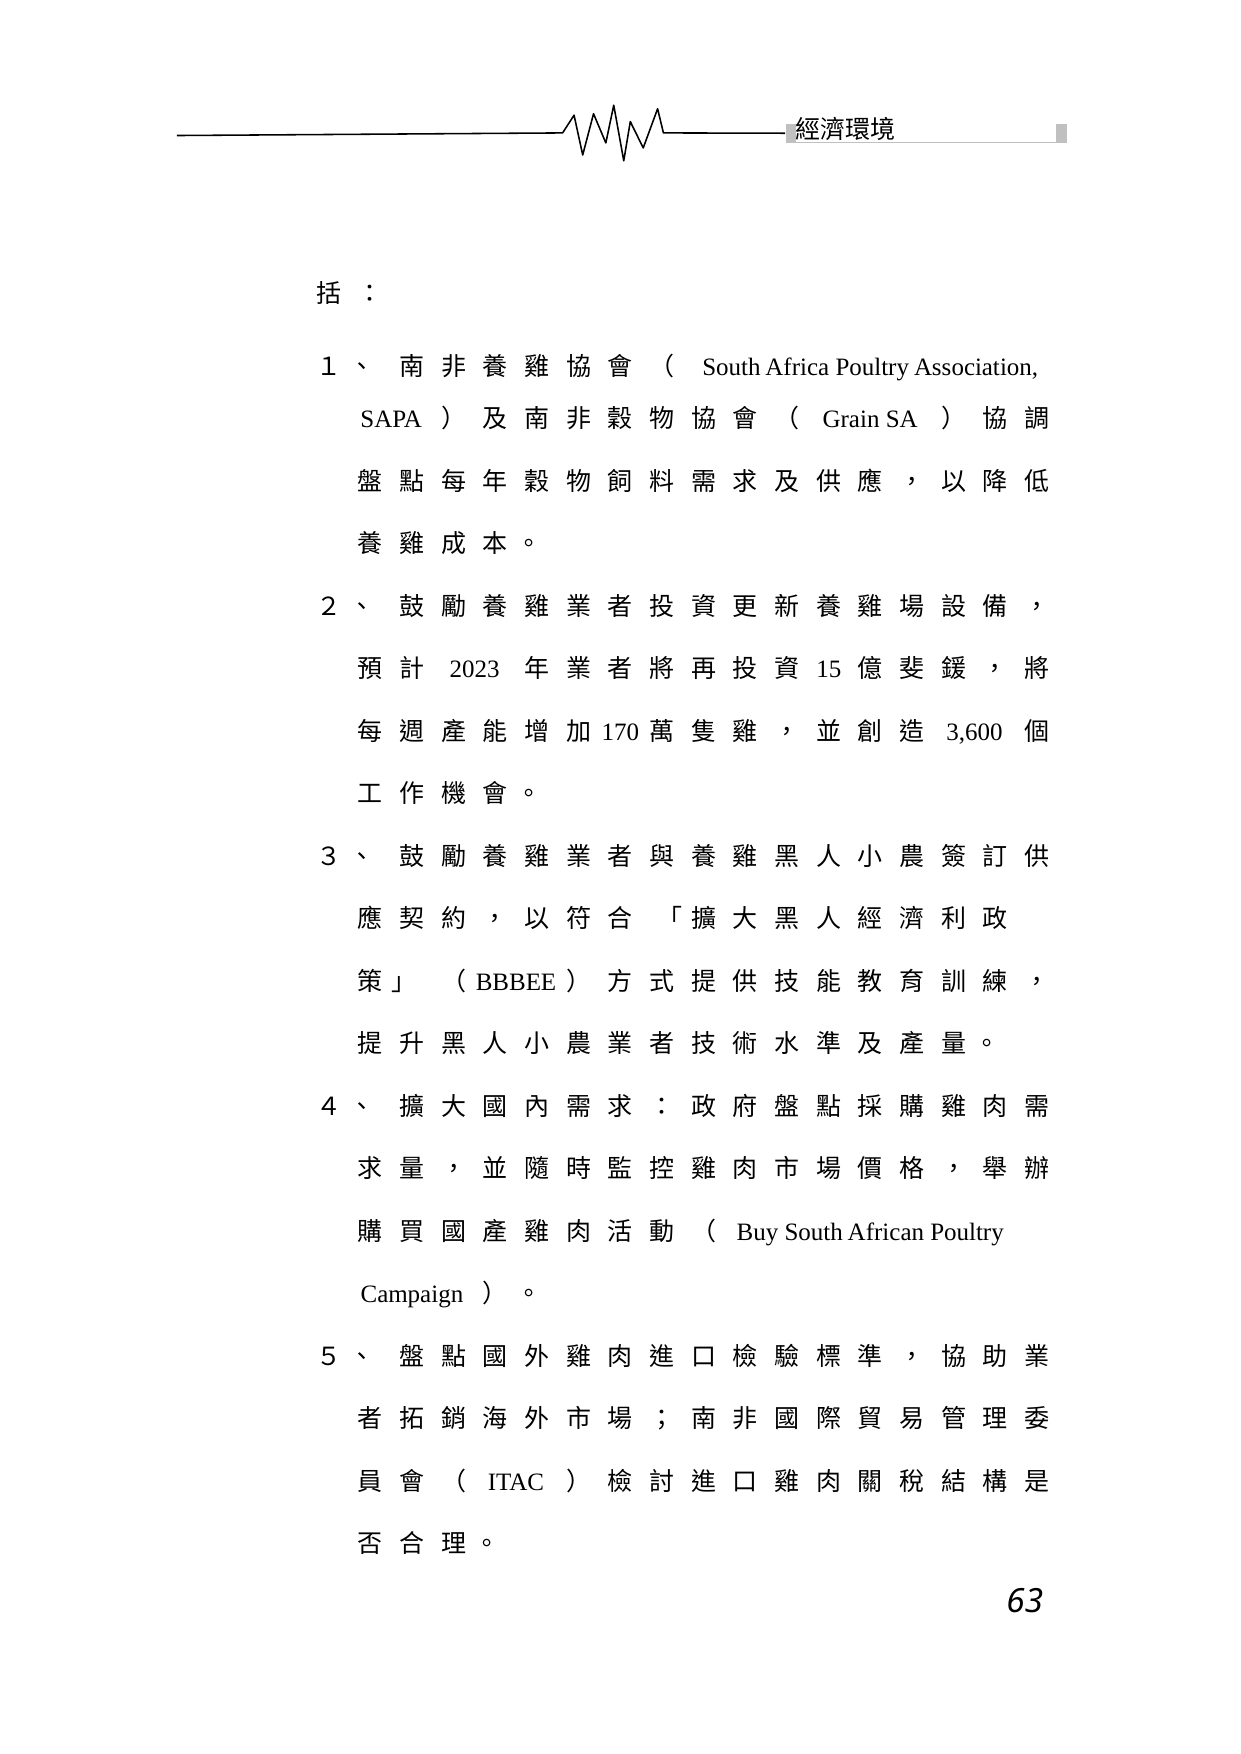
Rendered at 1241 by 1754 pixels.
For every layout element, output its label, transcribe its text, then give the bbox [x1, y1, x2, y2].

text １、南非養雞協會（South Africa Poultry Association, SAPA）及南非穀物協會（Grain SA）協調盤點每年穀物飼料需求及供應，以降低養雞成本。 [281, 313, 1058, 563]
text 括： [281, 250, 1058, 313]
text ２、鼓勵養雞業者投資更新養雞場設備，預計2023年業者將再投資15億斐鍰，將每週產能增加170萬隻雞，並創造3,600個工作機會。 [281, 563, 1058, 813]
text ５、盤點國外雞肉進口檢驗標準，協助業者拓銷海外市場；南非國際貿易管理委員會（ITAC）檢討進口雞肉關稅結構是否合理。 [281, 1313, 1058, 1563]
text ３、鼓勵養雞業者與養雞黑人小農簽訂供應契約，以符合「擴大黑人經濟利政策」（BBBEE）方式提供技能教育訓練，提升黑人小農業者技術水準及產量。 [281, 813, 1058, 1063]
text ４、擴大國內需求：政府盤點採購雞肉需求量，並隨時監控雞肉市場價格，舉辦購買國產雞肉活動（Buy South African Poultry Campaign）。 [281, 1063, 1058, 1313]
